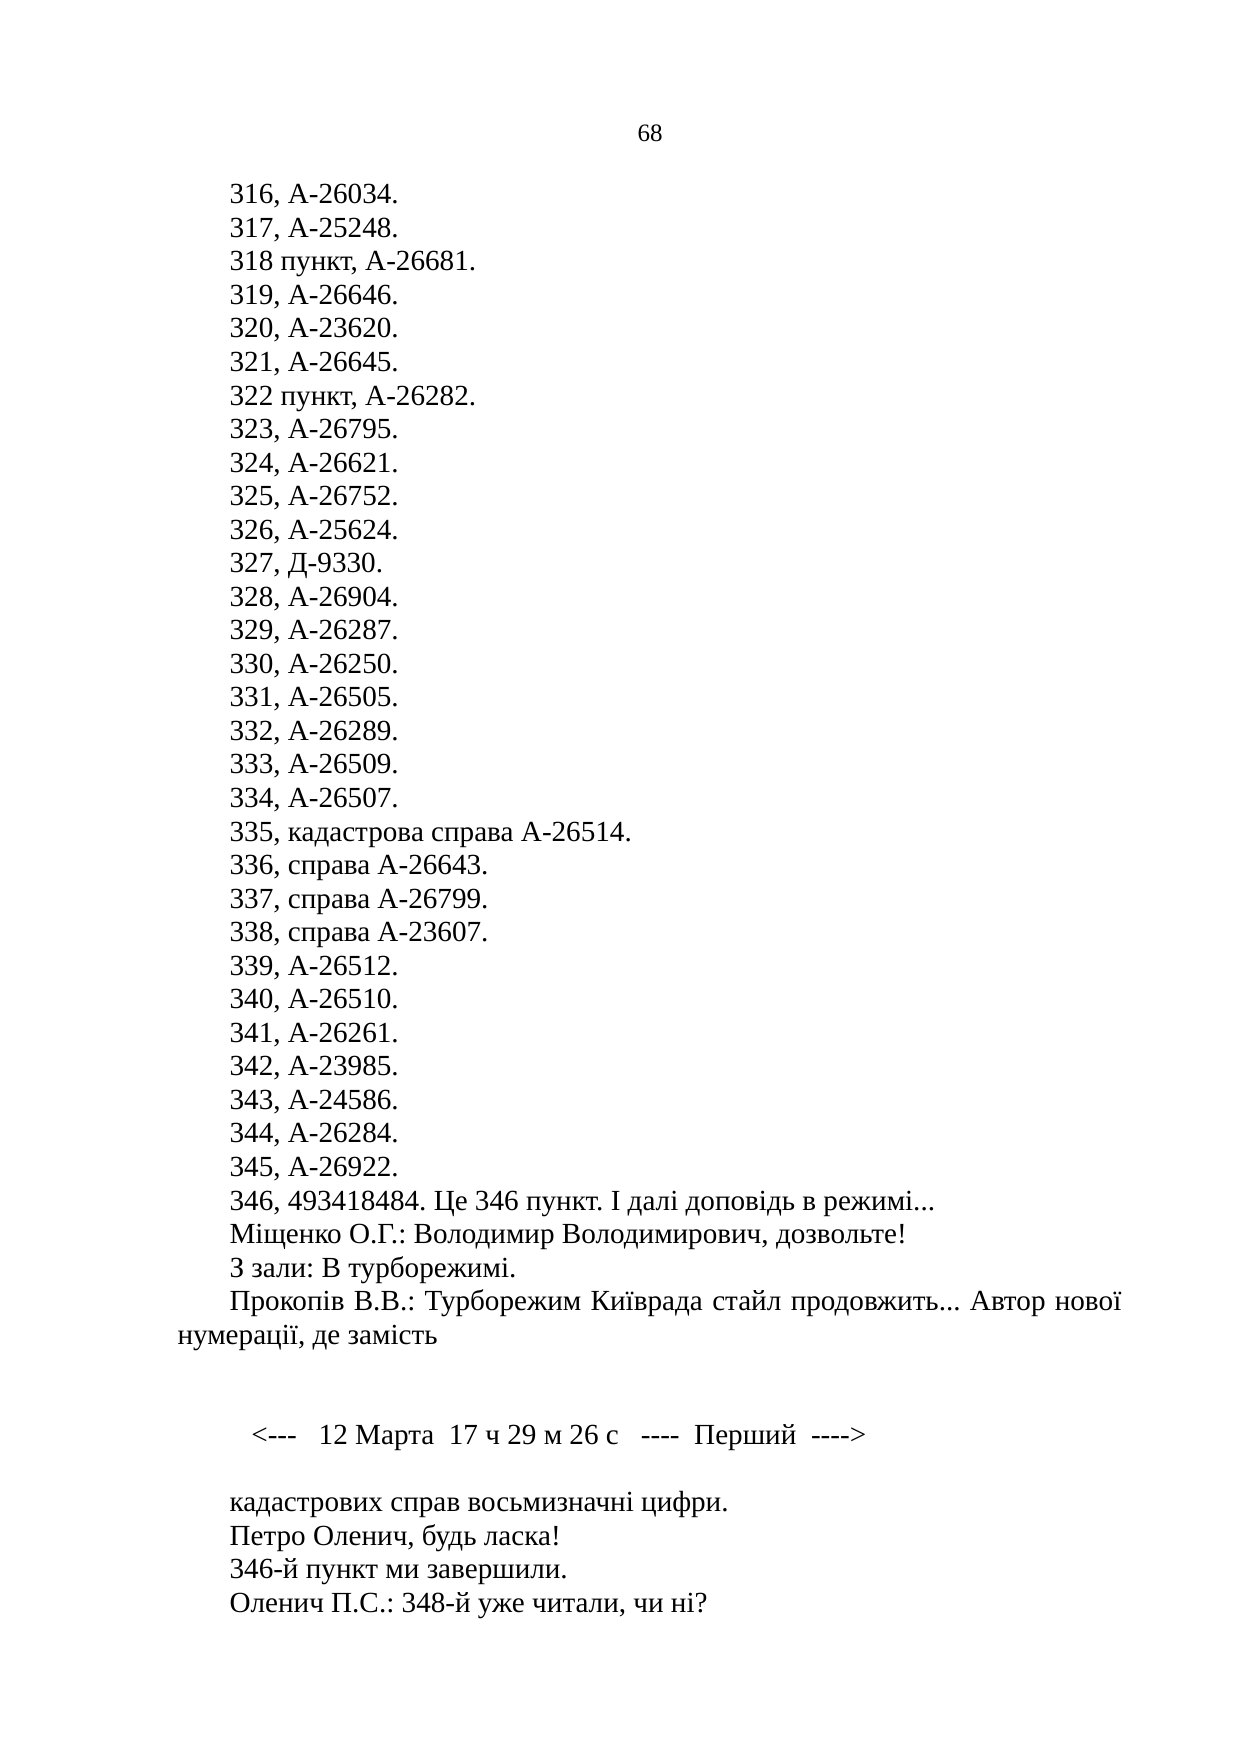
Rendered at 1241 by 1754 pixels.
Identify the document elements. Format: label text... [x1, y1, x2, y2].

text 319, А-26646. [177, 277, 1122, 311]
text 346-й пункт ми завершили. [177, 1552, 1122, 1585]
text <--- 12 Марта 17 ч 29 м 26 с ---- Перший ----> [177, 1417, 1122, 1451]
text 337, справа А-26799. [177, 881, 1122, 914]
text 318 пункт, А-26681. [177, 243, 1122, 277]
text 339, А-26512. [177, 948, 1122, 981]
text 344, А-26284. [177, 1116, 1122, 1149]
text 340, А-26510. [177, 981, 1122, 1015]
text 320, А-23620. [177, 311, 1122, 344]
text 335, кадастрова справа А-26514. [177, 814, 1122, 847]
text З зали: В турборежимі. [177, 1250, 1122, 1283]
text кадастрових справ восьмизначні цифри. [177, 1484, 1122, 1518]
text 325, А-26752. [177, 478, 1122, 512]
text 343, А-24586. [177, 1082, 1122, 1116]
text 334, А-26507. [177, 780, 1122, 814]
text 336, справа А-26643. [177, 847, 1122, 881]
text 321, А-26645. [177, 344, 1122, 378]
text 330, А-26250. [177, 646, 1122, 679]
text 338, справа А-23607. [177, 914, 1122, 948]
text Петро Оленич, будь ласка! [177, 1518, 1122, 1552]
text 342, А-23985. [177, 1048, 1122, 1082]
text 329, А-26287. [177, 612, 1122, 646]
text Прокопів В.В.: Турборежим Київрада стайл продовжить... Автор нової нумерації, де замість [177, 1283, 1122, 1350]
text Міщенко О.Г.: Володимир Володимирович, дозвольте! [177, 1216, 1122, 1250]
text 333, А-26509. [177, 747, 1122, 780]
text Оленич П.С.: 348-й уже читали, чи ні? [177, 1585, 1122, 1619]
text 345, А-26922. [177, 1149, 1122, 1183]
text 341, А-26261. [177, 1015, 1122, 1048]
text 324, А-26621. [177, 445, 1122, 478]
text 327, Д-9330. [177, 545, 1122, 579]
text 326, А-25624. [177, 512, 1122, 545]
text 322 пункт, А-26282. [177, 378, 1122, 411]
text 328, А-26904. [177, 579, 1122, 612]
text 331, А-26505. [177, 679, 1122, 713]
text 323, А-26795. [177, 411, 1122, 445]
text 317, А-25248. [177, 210, 1122, 243]
text 332, А-26289. [177, 713, 1122, 747]
text 316, А-26034. [177, 176, 1122, 210]
text 346, 493418484. Це 346 пункт. І далі доповідь в режимі... [177, 1183, 1122, 1216]
